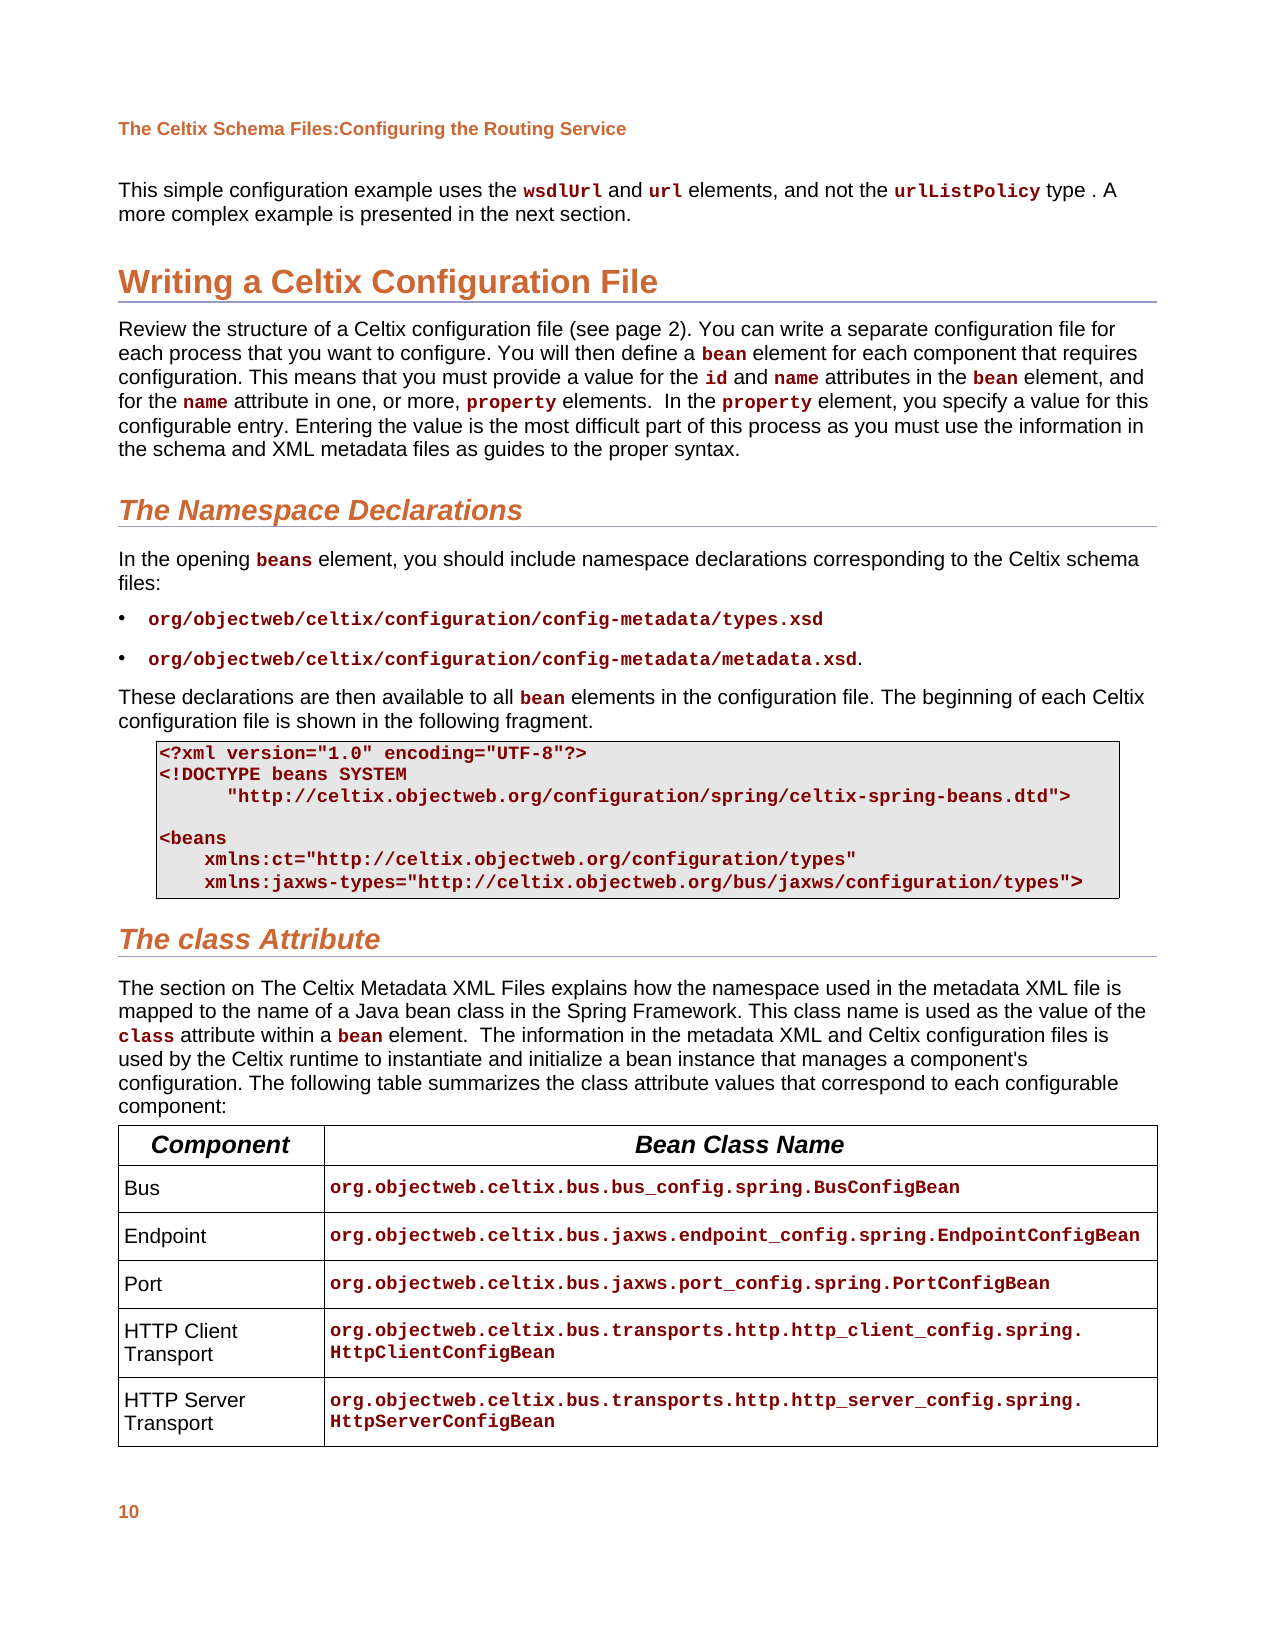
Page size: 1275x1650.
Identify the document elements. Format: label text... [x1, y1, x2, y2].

table_cell org.objectweb.celtix.bus.jaxws.port_config.spring.PortConfigBean [325, 1261, 1157, 1308]
table_cell Bus [119, 1166, 324, 1212]
table_cell org.objectweb.celtix.bus.bus_config.spring.BusConfigBean [325, 1166, 1157, 1212]
table_cell org.objectweb.celtix.bus.transports.http.http_client_config.spring. HttpClientConfigBean [325, 1309, 1157, 1377]
subtitle The Namespace Declarations [118, 493, 1157, 526]
table_cell Endpoint [119, 1213, 324, 1260]
text The section on The Celtix Metadata XML Files explains how the namespace used in the metadata XML file is mapped to the name of a Java bean class in the Spring Framework. This class name is used as the value of the class attribute within a bean element. The information in the metadata XML and Celtix configuration files is used by the Celtix runtime to instantiate and initialize a bean instance that manages a component's configuration. The following table summarizes the class attribute values that correspond to each configurable component: [118, 977, 1157, 1117]
table_cell org.objectweb.celtix.bus.jaxws.endpoint_config.spring.EndpointConfigBean [325, 1213, 1157, 1260]
text In the opening beans element, you should include namespace declarations corresponding to the Celtix schema files: [118, 547, 1157, 595]
list org/objectweb/celtix/configuration/config-metadata/metadata.xsd. [118, 646, 1157, 671]
text This simple configuration example uses the wsdlUrl and url elements, and not the urlListPolicy type . A more complex example is presented in the next section. [118, 178, 1157, 226]
text These declarations are then available to all bean elements in the configuration file. The beginning of each Celtix configuration file is shown in the following fragment. [118, 686, 1157, 733]
text <?xml version="1.0" encoding="UTF-8"?> [157, 742, 1119, 762]
text <beans [157, 826, 1119, 847]
text Review the structure of a Celtix configuration file (see page 2). You can write a separate configuration file for each process that you want to configure. You will then define a bean element for each component that requires configuration. This means that you must provide a value for the id and name attributes in the bean element, and for the name attribute in one, or more, property elements. In the property element, you specify a value for this configurable entry. Entering the value is the most difficult part of this process as you must use the information in the schema and XML metadata files as guides to the proper syntax. [118, 318, 1157, 461]
text "http://celtix.objectweb.org/configuration/spring/celtix-spring-beans.dtd"> [157, 783, 1119, 804]
subtitle The class Attribute [118, 923, 1157, 956]
text xmlns:jaxws-types="http://celtix.objectweb.org/bus/jaxws/configuration/types"> [157, 868, 1119, 898]
text xmlns:ct="http://celtix.objectweb.org/configuration/types" [157, 847, 1119, 868]
table_cell HTTP Client Transport [119, 1309, 324, 1377]
list org/objectweb/celtix/configuration/config-metadata/types.xsd [118, 610, 1157, 631]
table_header Bean Class Name [325, 1126, 1157, 1164]
table_cell org.objectweb.celtix.bus.transports.http.http_server_config.spring. HttpServerConfigBean [325, 1378, 1157, 1446]
table_cell HTTP Server Transport [119, 1378, 324, 1446]
subtitle Writing a Celtix Configuration File [118, 263, 1157, 301]
text <!DOCTYPE beans SYSTEM [157, 762, 1119, 783]
table_cell Port [119, 1261, 324, 1308]
table_header Component [119, 1126, 324, 1164]
